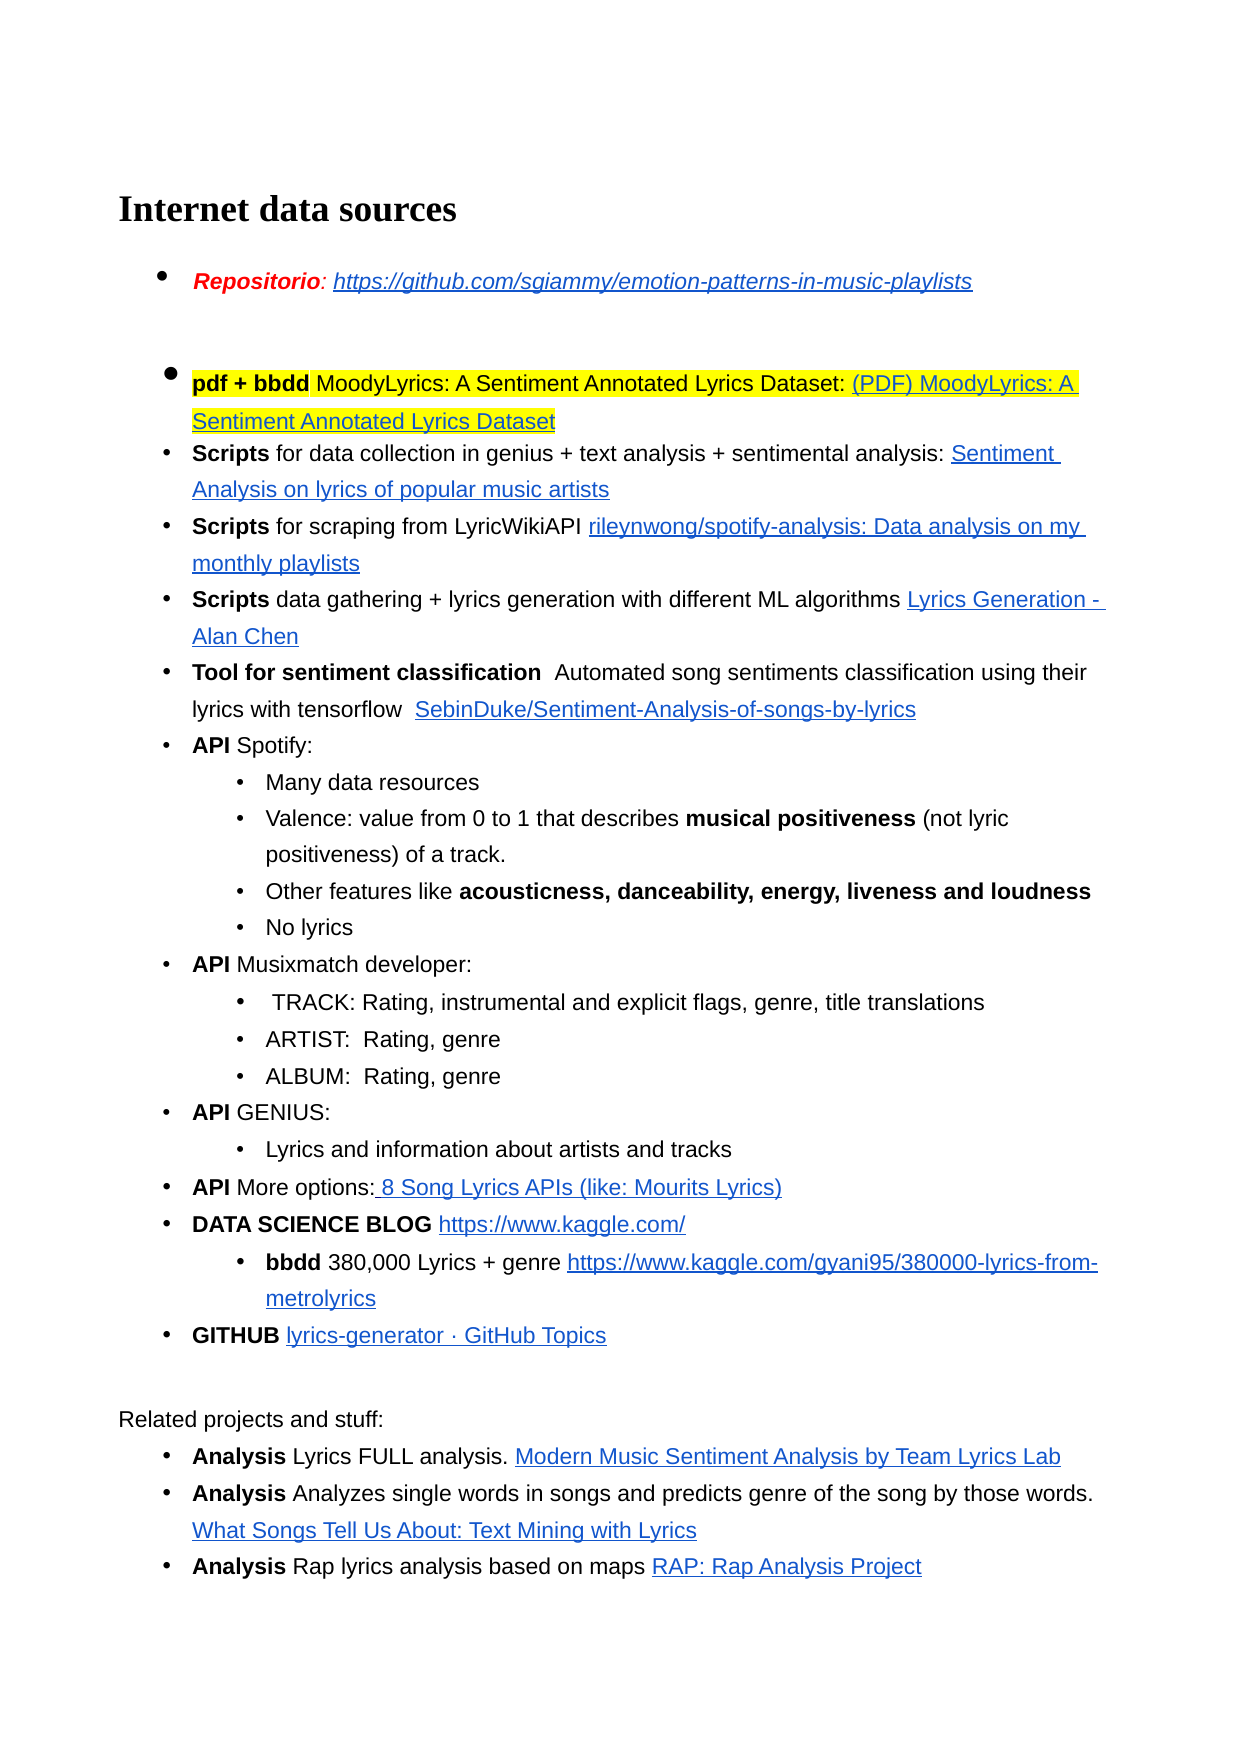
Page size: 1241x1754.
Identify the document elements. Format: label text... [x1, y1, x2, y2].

list TRACK: Rating, instrumental and explicit flags, genre, title translations [236, 987, 1122, 1016]
list API GENIUS: [162, 1099, 1122, 1126]
list Valence: value from 0 to 1 that describes musical positiveness (not lyric positiveness) of a track. [236, 805, 1122, 868]
list Many data resources [236, 769, 1122, 795]
list GITHUB lyrics-generator · GitHub Topics [162, 1322, 1122, 1349]
list No lyrics [236, 914, 1122, 941]
text Related projects and stuff: [118, 1406, 1122, 1433]
subtitle pdf + bbdd MoodyLyrics: A Sentiment Annotated Lyrics Dataset: (PDF) MoodyLyrics: A Sentiment Annotated Lyrics Dataset [162, 357, 1122, 434]
list Tool for sentiment classification Automated song sentiments classification using their lyrics with tensorflow SebinDuke/Sentiment-Analysis-of-songs-by-lyrics [162, 659, 1122, 722]
list ARTIST: Rating, genre [236, 1026, 1122, 1053]
list bbdd 380,000 Lyrics + genre https://www.kaggle.com/gyani95/380000-lyrics-from-metrolyrics [236, 1248, 1122, 1312]
list Scripts for data collection in genius + text analysis + sentimental analysis: Sentiment Analysis on lyrics of popular music artists [162, 439, 1122, 503]
list API More options: 8 Song Lyrics APIs (like: Mourits Lyrics) [162, 1172, 1122, 1201]
subtitle Internet data sources [118, 187, 1122, 230]
list Other features like acousticness, danceability, energy, liveness and loudness [236, 878, 1122, 904]
list Analysis Analyzes single words in songs and predicts genre of the song by those words. What Songs Tell Us About: Text Mining with Lyrics [162, 1480, 1122, 1543]
subtitle Repositorio: https://github.com/sgiammy/emotion-patterns-in-music-playlists [156, 263, 1122, 297]
list Lyrics and information about artists and tracks [236, 1136, 1122, 1162]
list ALBUM: Rating, genre [236, 1063, 1122, 1089]
list API Spotify: [162, 732, 1122, 759]
list API Musixmatch developer: [162, 951, 1122, 977]
list Analysis Lyrics FULL analysis. Modern Music Sentiment Analysis by Team Lyrics Lab [162, 1443, 1122, 1470]
list Analysis Rap lyrics analysis based on maps RAP: Rap Analysis Project [162, 1553, 1122, 1580]
list Scripts data gathering + lyrics generation with different ML algorithms Lyrics Generation - Alan Chen [162, 586, 1122, 649]
list Scripts for scraping from LyricWikiAPI rileynwong/spotify-analysis: Data analysis on my monthly playlists [162, 513, 1122, 576]
list DATA SCIENCE BLOG https://www.kaggle.com/ [162, 1211, 1122, 1238]
